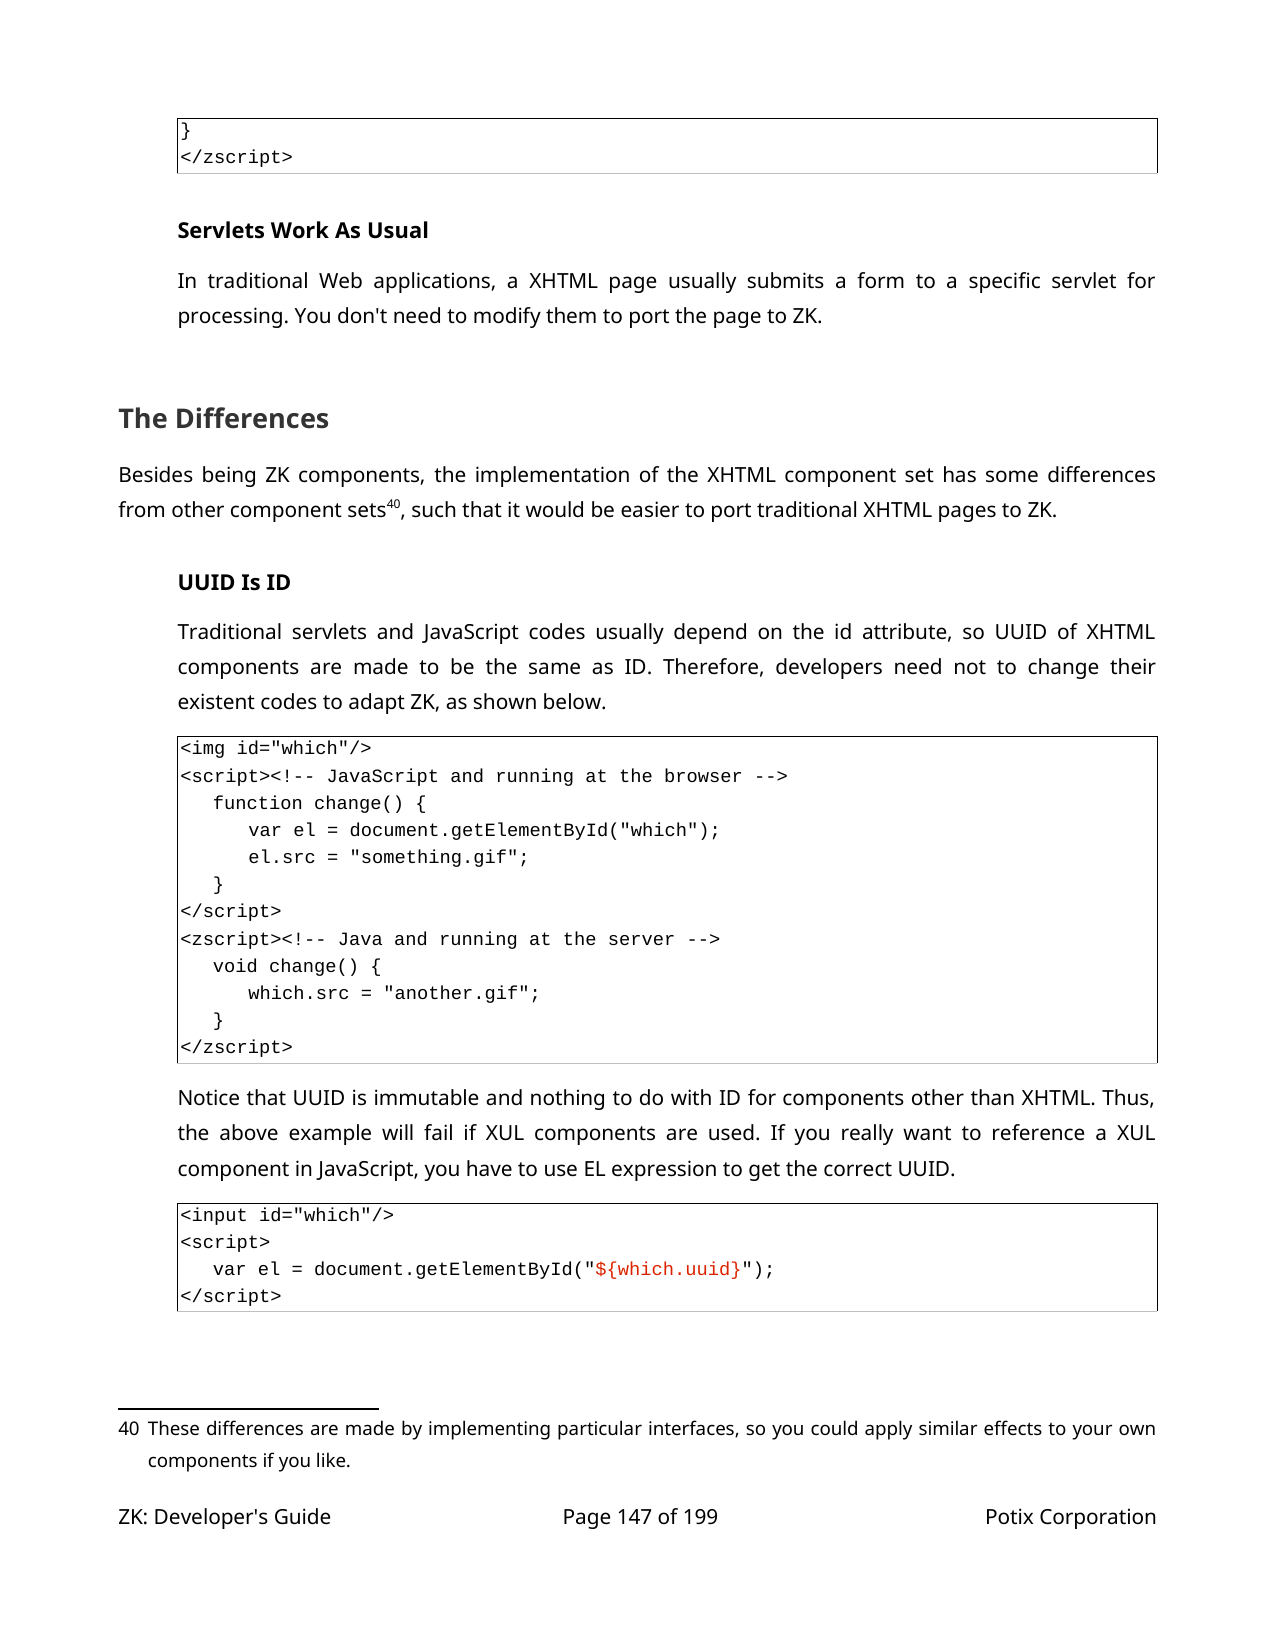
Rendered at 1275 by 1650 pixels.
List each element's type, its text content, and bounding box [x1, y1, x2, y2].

subtitle The Differences [118, 400, 1157, 437]
text <input id="which"/> [178, 1204, 1157, 1227]
text </zscript> [178, 1035, 1157, 1063]
text Notice that UUID is immutable and nothing to do with ID for components other than XHTML. Thus, the above example will fail if XUL components are used. If you really want to reference a XUL component in JavaScript, you have to use EL expression to get the correct UUID. [177, 1083, 1157, 1182]
subtitle Servlets Work As Usual [177, 215, 1157, 245]
text var el = document.getElementById("${which.uuid}"); [178, 1257, 1157, 1281]
text <script><!-- JavaScript and running at the browser --> [178, 763, 1157, 788]
text el.src = "something.gif"; [178, 845, 1157, 869]
text </script> [178, 899, 1157, 924]
text } [178, 1008, 1157, 1032]
text In traditional Web applications, a XHTML page usually submits a form to a specific servlet for processing. You don't need to modify them to port the page to ZK. [177, 266, 1157, 329]
text void change() { [178, 954, 1157, 978]
text var el = document.getElementById("which"); [178, 818, 1157, 842]
text Besides being ZK components, the implementation of the XHTML component set has some differences from other component sets, such that it would be easier to port traditional XHTML pages to ZK. [118, 460, 1157, 524]
text </zscript> [178, 145, 1157, 173]
text function change() { [178, 791, 1157, 815]
text which.src = "another.gif"; [178, 981, 1157, 1005]
text These differences are made by implementing particular interfaces, so you could apply similar effects to your own components if you like. [118, 1416, 1157, 1473]
text <zscript><!-- Java and running at the server --> [178, 927, 1157, 951]
text </script> [178, 1284, 1157, 1311]
text Traditional servlets and JavaScript codes usually depend on the id attribute, so UUID of XHTML components are made to be the same as ID. Therefore, developers need not to change their existent codes to adapt ZK, as shown below. [177, 617, 1157, 716]
text <script> [178, 1230, 1157, 1254]
text <img id="which"/> [178, 737, 1157, 761]
subtitle UUID Is ID [177, 566, 1157, 596]
text } [178, 872, 1157, 896]
text } [178, 119, 1157, 142]
